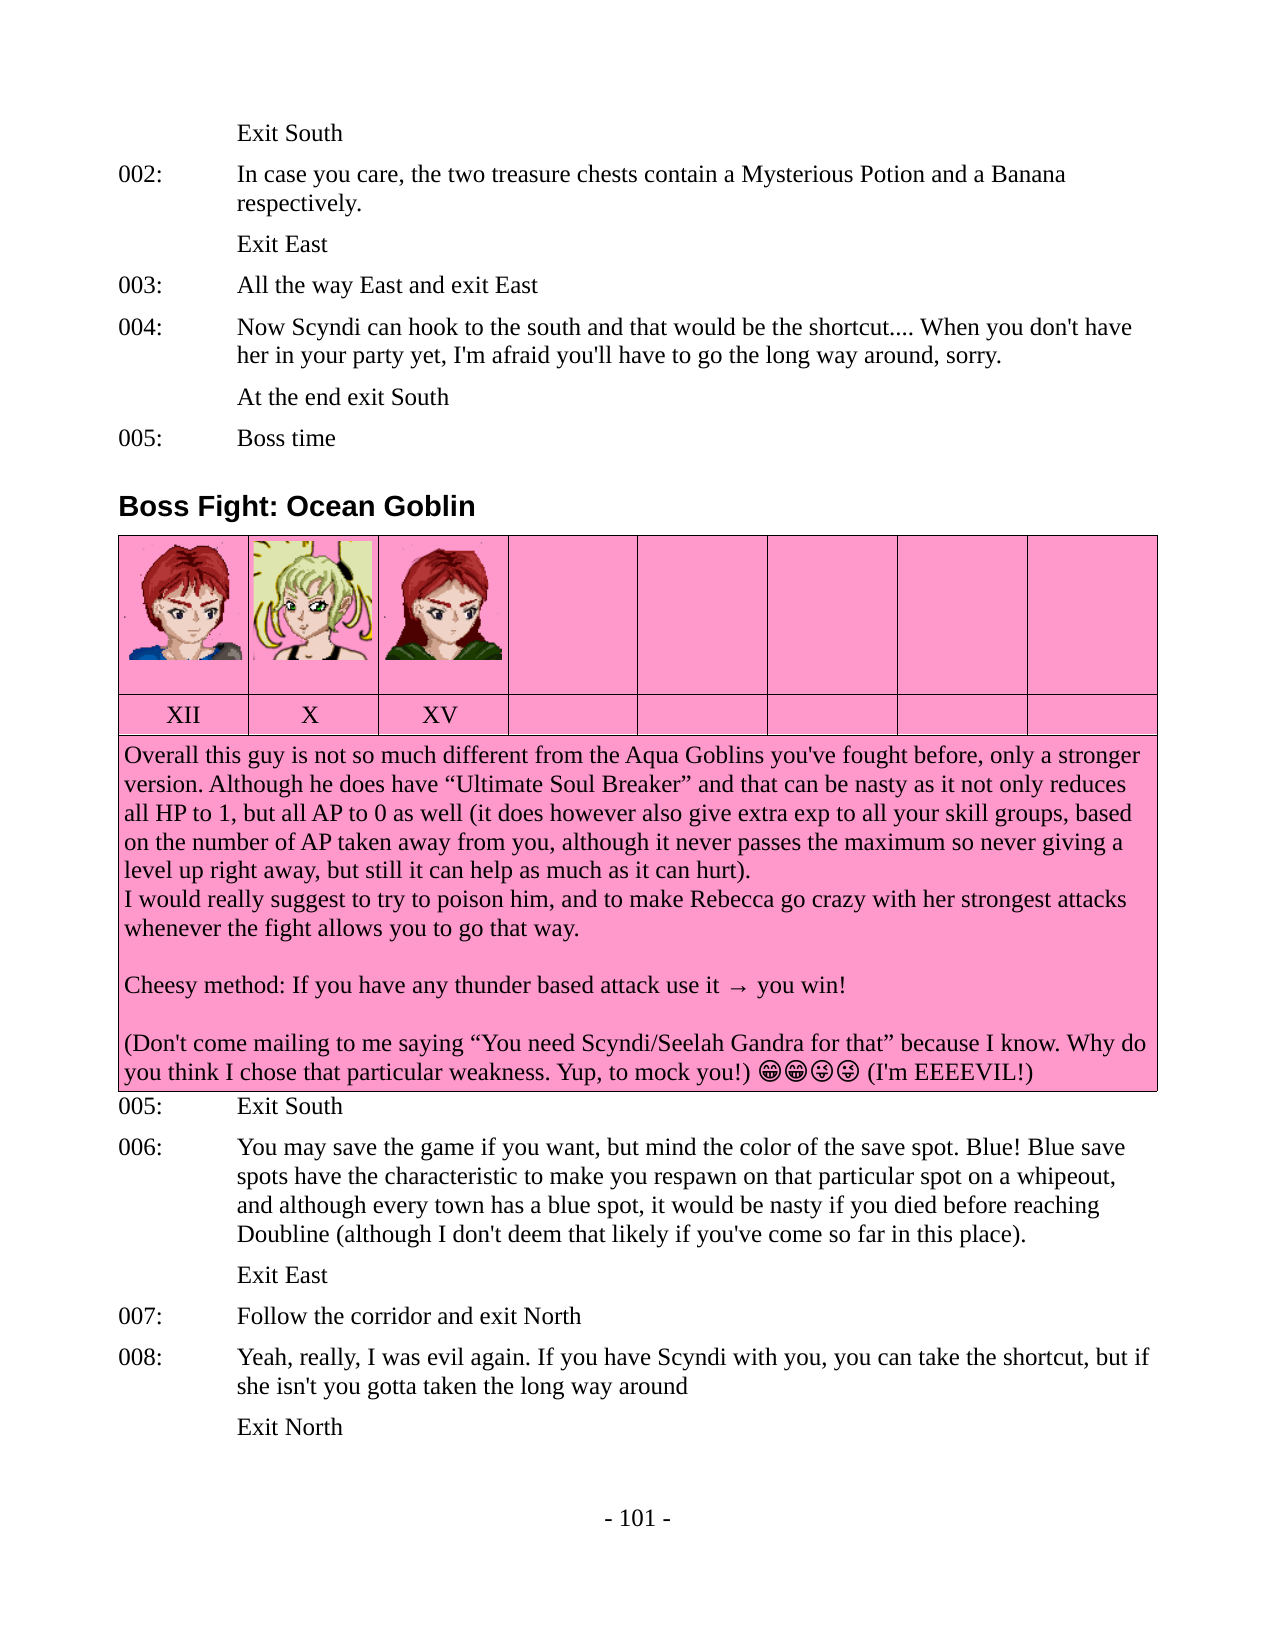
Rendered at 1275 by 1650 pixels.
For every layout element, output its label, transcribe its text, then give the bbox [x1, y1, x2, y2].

picture [123, 541, 243, 660]
table_cell [768, 695, 897, 734]
table_header [249, 660, 378, 694]
text 006: You may save the game if you want, but mind the color of the save spot. Blue! Blue save spots have the characteristic to make you respawn on that particular spot on a whipeout, and although every town has a blue spot, it would be nasty if you died before reaching Doubline (although I don't deem that likely if you've come so far in this place). [118, 1132, 1157, 1247]
table_cell XV [379, 695, 508, 734]
picture [383, 541, 502, 660]
table_header [638, 536, 767, 694]
text 004: Now Scyndi can hook to the south and that would be the shortcut.... When you don't have her in your party yet, I'm afraid you'll have to go the long way around, sorry. [118, 312, 1157, 369]
picture [253, 541, 372, 660]
table_header [1028, 536, 1157, 694]
table_header [119, 660, 248, 694]
table_cell X [249, 695, 378, 734]
text 008: Yeah, really, I was evil again. If you have Scyndi with you, you can take the shortcut, but if she isn't you gotta taken the long way around [118, 1342, 1157, 1400]
table_header [119, 536, 248, 659]
text Exit North [118, 1412, 1157, 1441]
table_header [379, 536, 508, 694]
table_cell [638, 695, 767, 734]
text 002: In case you care, the two treasure chests contain a Mysterious Potion and a Banana respectively. [118, 159, 1157, 217]
table_cell XII [119, 695, 248, 734]
table_cell Overall this guy is not so much different from the Aqua Goblins you've fought before, only a stronger version. Although he does have “Ultimate Soul Breaker” and that can be nasty as it not only reduces all HP to 1, but all AP to 0 as well (it does however also give extra exp to all your skill groups, based on the number of AP taken away from you, although it never passes the maximum so never giving a level up right away, but still it can help as much as it can hurt). I would really suggest to try to poison him, and to make Rebecca go crazy with her strongest attacks whenever the fight allows you to go that way. Cheesy method: If you have any thunder based attack use it → you win! (Don't come mailing to me saying “You need Scyndi/Seelah Gandra for that” because I know. Why do you think I chose that particular weakness. Yup, to mock you!) 😁😁😜😜 (I'm EEEEVIL!) [119, 736, 1157, 1091]
subtitle Boss Fight: Ocean Goblin [118, 489, 1157, 523]
text 003: All the way East and exit East [118, 271, 1157, 299]
text 005: Exit South [118, 1092, 1157, 1120]
table_cell [509, 695, 637, 734]
table_header [509, 536, 637, 694]
table_header [249, 536, 378, 659]
text 007: Follow the corridor and exit North [118, 1301, 1157, 1330]
table_cell [898, 695, 1027, 734]
text Exit East [118, 229, 1157, 258]
table_header [898, 536, 1027, 694]
table_header [768, 536, 897, 694]
text 005: Boss time [118, 423, 1157, 452]
text Exit East [118, 1260, 1157, 1289]
table_cell [1028, 695, 1157, 734]
text Exit South [118, 118, 1157, 147]
text At the end exit South [118, 382, 1157, 411]
